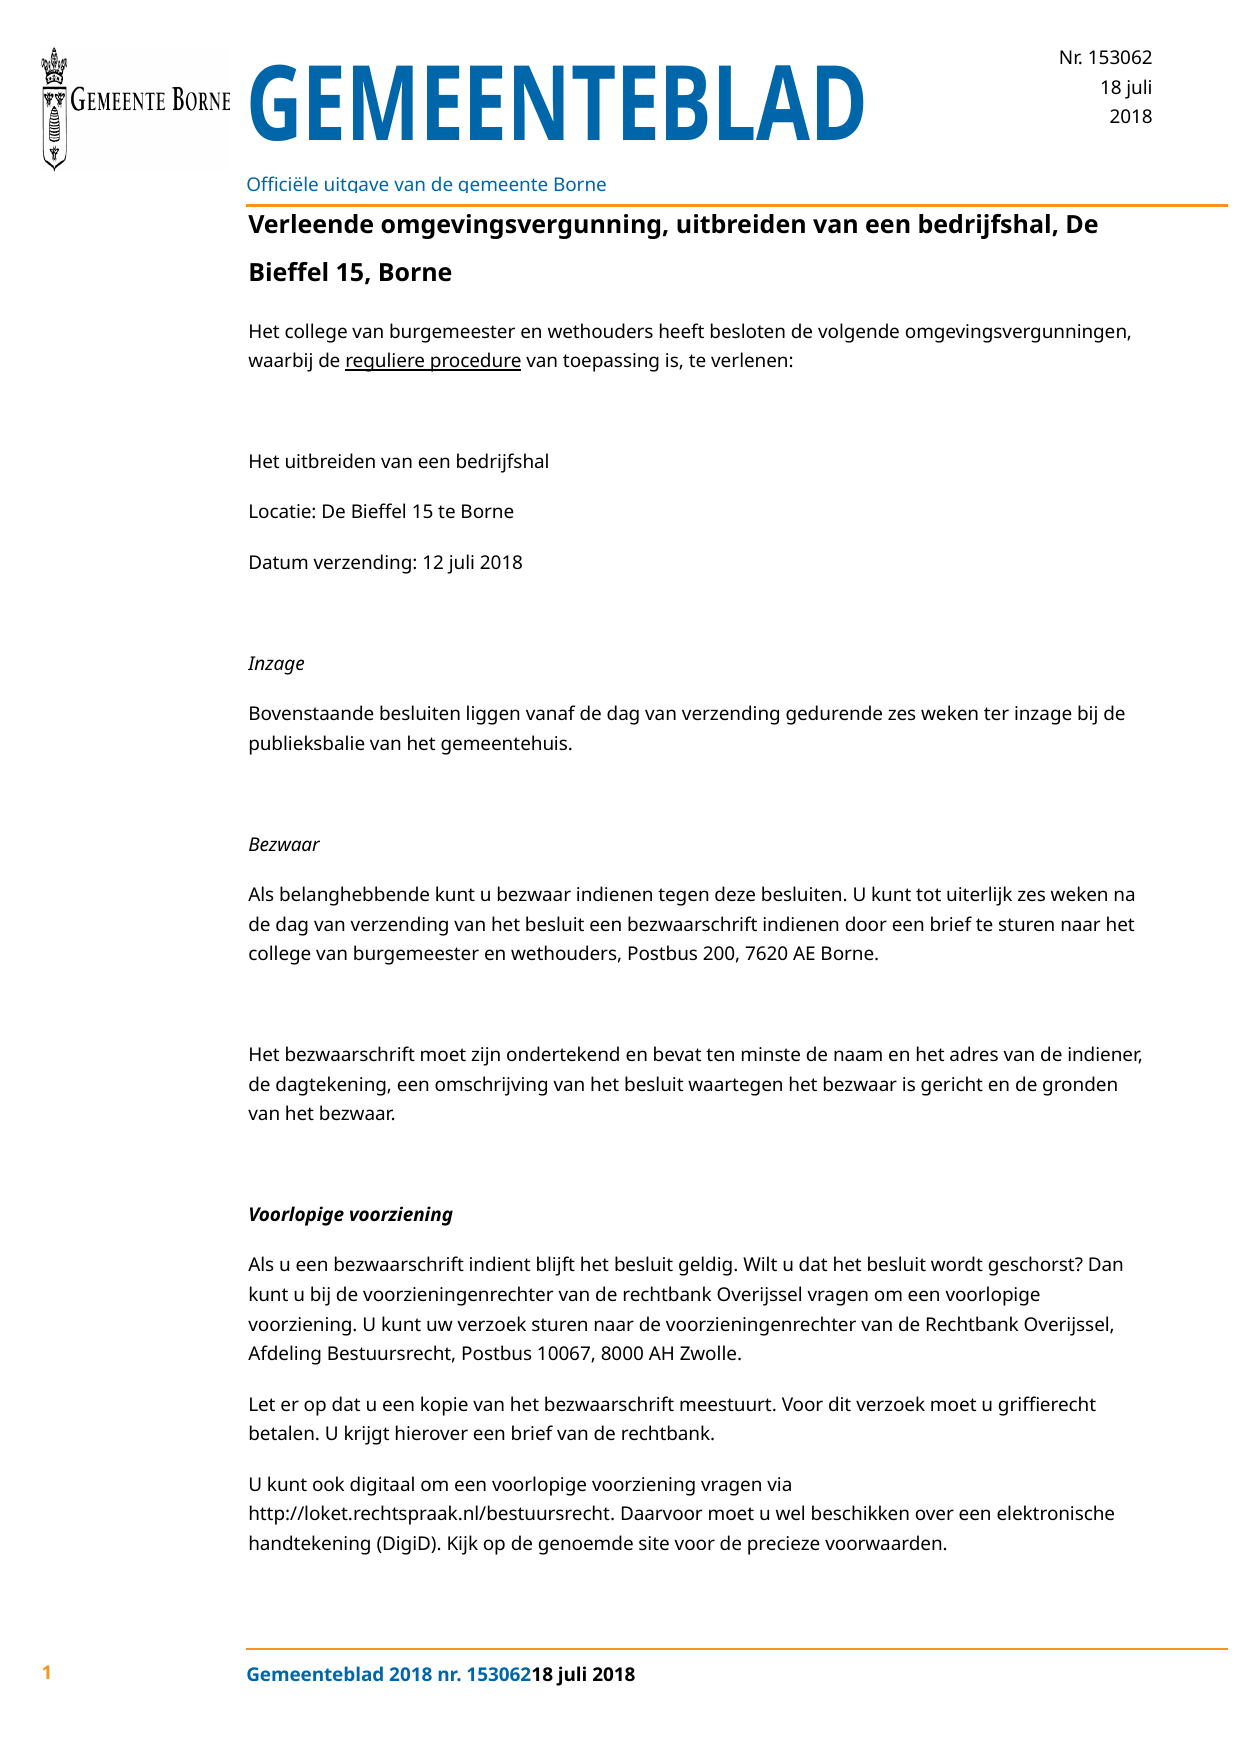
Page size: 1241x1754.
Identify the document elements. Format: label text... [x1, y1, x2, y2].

picture [41, 47, 231, 172]
text Voorlopige voorziening [248, 1201, 1152, 1227]
text Inzage [248, 650, 1152, 676]
text U kunt ook digitaal om een voorlopige voorziening vragen via http://loket.rechtspraak.nl/bestuursrecht. Daarvoor moet u wel beschikken over een elektronische handtekening (DigiD). Kijk op de genoemde site voor de precieze voorwaarden. [248, 1471, 1152, 1556]
text Het uitbreiden van een bedrijfshal [248, 448, 1152, 474]
text Let er op dat u een kopie van het bezwaarschrift meestuurt. Voor dit verzoek moet u griffierecht betalen. U krijgt hierover een brief van de rechtbank. [248, 1391, 1152, 1446]
text Verleende omgevingsvergunning, uitbreiden van een bedrijfshal, De Bieffel 15, Borne [248, 207, 1152, 288]
text Bovenstaande besluiten liggen vanaf de dag van verzending gedurende zes weken ter inzage bij de publieksbalie van het gemeentehuis. [248, 700, 1152, 756]
text Bezwaar [248, 831, 1152, 857]
text Het college van burgemeester en wethouders heeft besloten de volgende omgevingsvergunningen, waarbij de reguliere procedure van toepassing is, te verlenen: [248, 318, 1152, 373]
text Datum verzending: 12 juli 2018 [248, 549, 1152, 575]
text Als belanghebbende kunt u bezwaar indienen tegen deze besluiten. U kunt tot uiterlijk zes weken na de dag van verzending van het besluit een bezwaarschrift indienen door een brief te sturen naar het college van burgemeester en wethouders, Postbus 200, 7620 AE Borne. [248, 881, 1152, 966]
text Het bezwaarschrift moet zijn ondertekend en bevat ten minste de naam en het adres van de indiener, de dagtekening, een omschrijving van het besluit waartegen het bezwaar is gericht en de gronden van het bezwaar. [248, 1041, 1152, 1126]
text Als u een bezwaarschrift indient blijft het besluit geldig. Wilt u dat het besluit wordt geschorst? Dan kunt u bij de voorzieningenrechter van de rechtbank Overijssel vragen om een voorlopige voorziening. U kunt uw verzoek sturen naar de voorzieningenrechter van de Rechtbank Overijssel, Afdeling Bestuursrecht, Postbus 10067, 8000 AH Zwolle. [248, 1252, 1152, 1366]
text Locatie: De Bieffel 15 te Borne [248, 499, 1152, 524]
